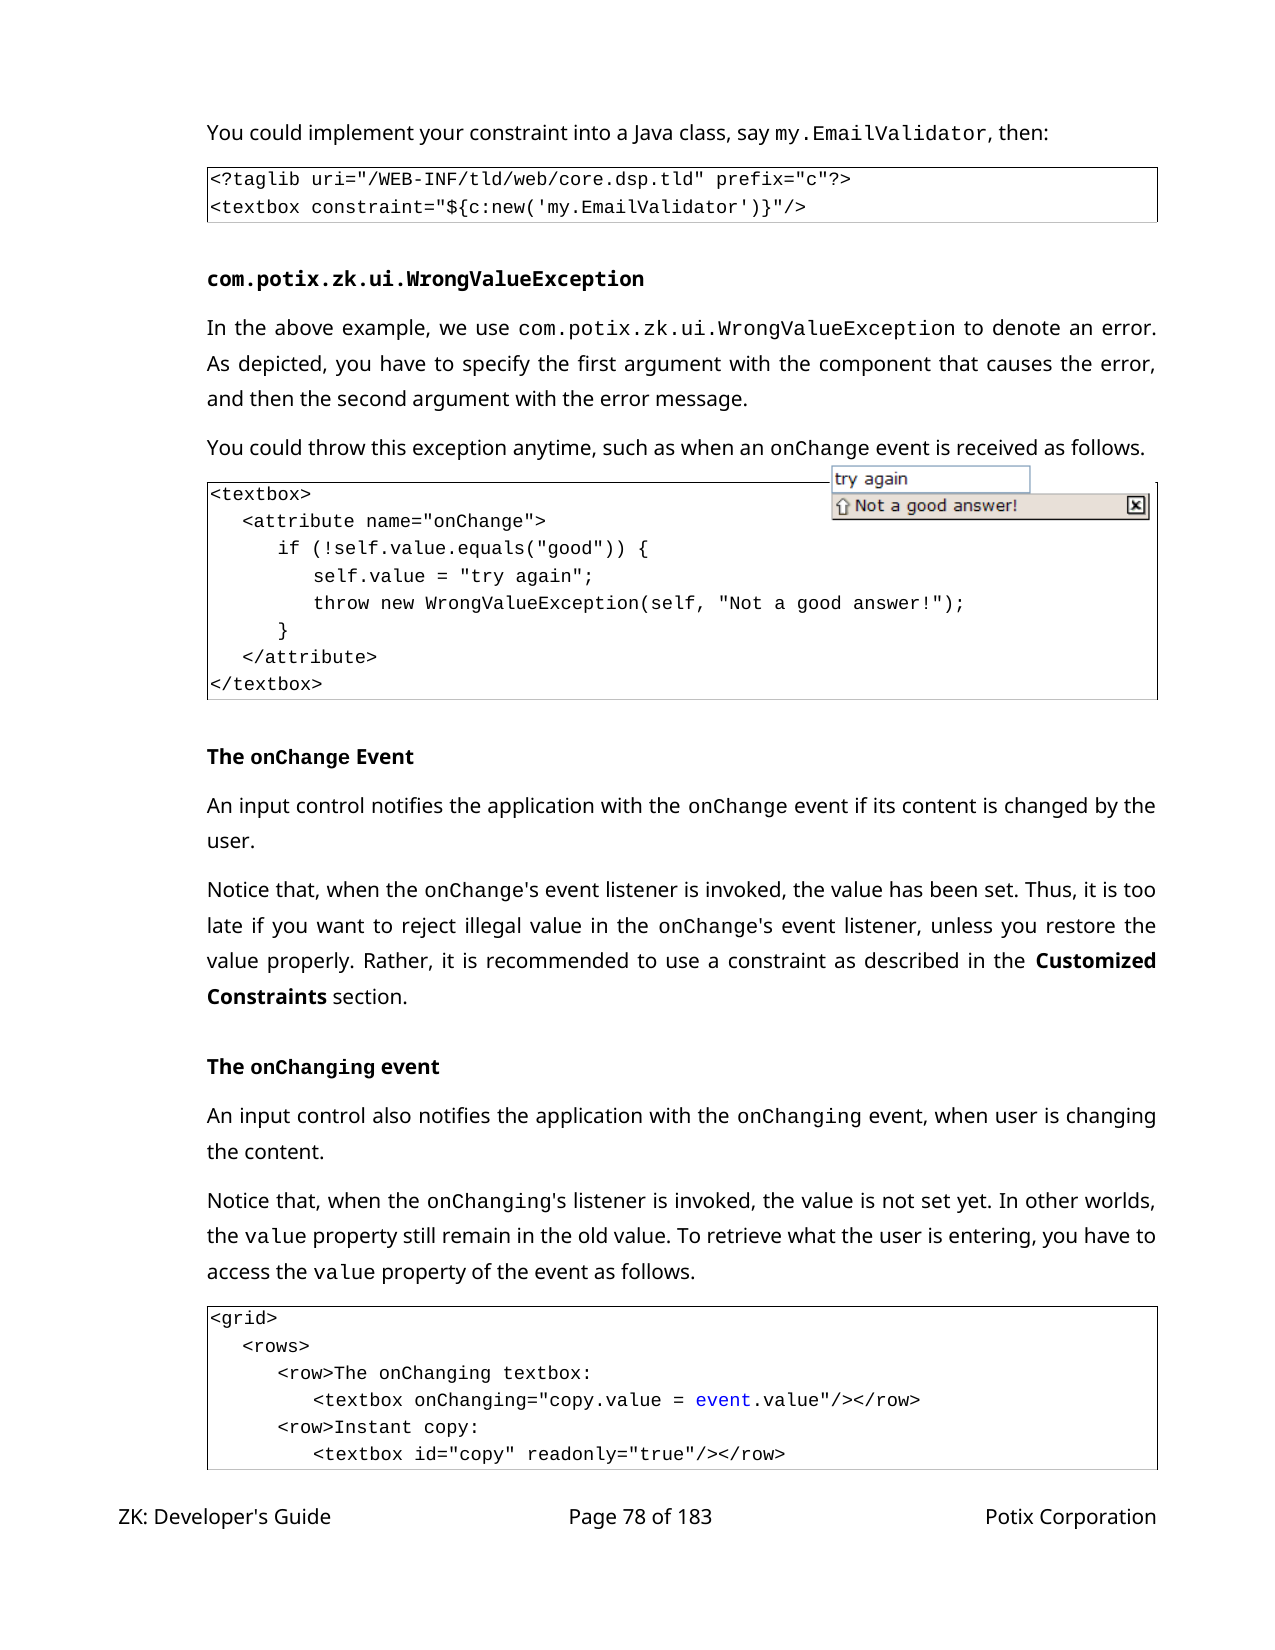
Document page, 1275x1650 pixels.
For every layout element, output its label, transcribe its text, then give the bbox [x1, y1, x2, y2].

text self.value = "try again"; [208, 563, 1157, 588]
text </attribute> [208, 645, 1157, 669]
text <?taglib uri="/WEB-INF/tld/web/core.dsp.tld" prefix="c"?> [208, 168, 1157, 192]
text <textbox id="copy" readonly="true"/></row> [208, 1442, 1157, 1469]
text <textbox onChanging="copy.value = event.value"/></row> [208, 1388, 1157, 1412]
text An input control notifies the application with the onChange event if its content is changed by the user. [207, 791, 1157, 855]
text if (!self.value.equals("good")) { [208, 536, 1157, 561]
text throw new WrongValueException(self, "Not a good answer!"); [208, 591, 1157, 615]
text <textbox constraint="${c:new('my.EmailValidator')}"/> [208, 194, 1157, 222]
text In the above example, we use com.potix.zk.ui.WrongValueException to denote an error. As depicted, you have to specify the first argument with the component that causes the error, and then the second argument with the error message. [207, 313, 1157, 412]
text } [208, 618, 1157, 642]
subtitle The onChange Event [207, 742, 1157, 771]
text You could implement your constraint into a Java class, say my.EmailValidator, then: [207, 118, 1157, 147]
text </textbox> [208, 672, 1157, 699]
text Notice that, when the onChanging's listener is invoked, the value is not set yet. In other worlds, the value property still remain in the old value. To retrieve what the user is entering, you have to access the value property of the event as follows. [207, 1186, 1157, 1286]
text <attribute name="onChange"> [208, 509, 1157, 533]
subtitle The onChanging event [207, 1052, 1157, 1081]
text <textbox> [208, 483, 829, 506]
text Notice that, when the onChange's event listener is invoked, the value has been set. Thus, it is too late if you want to reject illegal value in the onChange's event listener, unless you restore the value properly. Rather, it is recommended to use a constraint as described in the Customized Constraints section. [207, 876, 1157, 1010]
text <rows> [208, 1333, 1157, 1358]
text <row>Instant copy: [208, 1415, 1157, 1439]
text <row>The onChanging textbox: [208, 1361, 1157, 1385]
subtitle com.potix.zk.ui.WrongValueException [207, 264, 1157, 292]
text An input control also notifies the application with the onChanging event, when user is changing the content. [207, 1102, 1157, 1165]
text You could throw this exception anytime, such as when an onChange event is received as follows. [207, 433, 1157, 461]
picture [829, 463, 1156, 524]
text <grid> [208, 1307, 1157, 1331]
